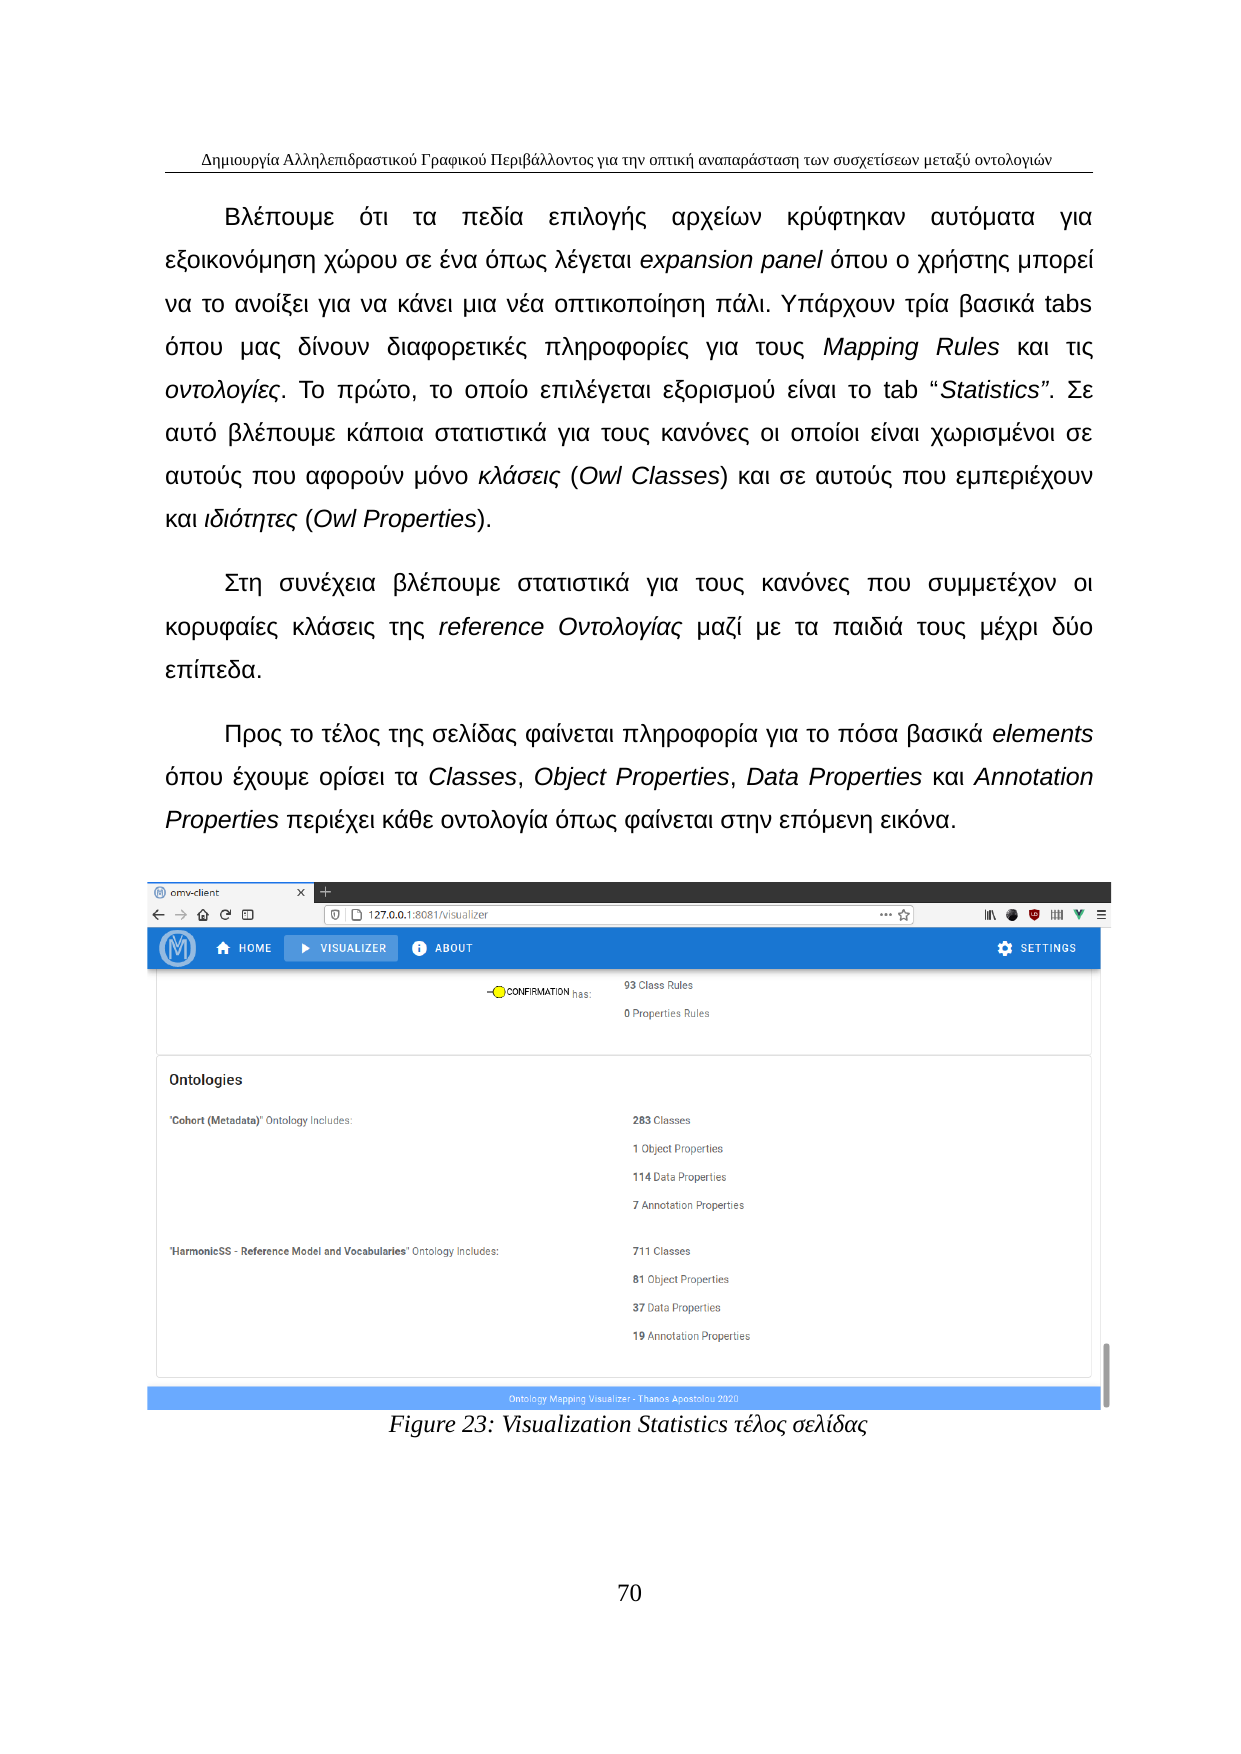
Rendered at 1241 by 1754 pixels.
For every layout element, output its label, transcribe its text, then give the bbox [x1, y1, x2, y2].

picture [147, 882, 1112, 1410]
text Βλέπουμε ότι τα πεδία επιλογής αρχείων κρύφτηκαν αυτόματα για εξοικονόμηση χώρου σε ένα όπως λέγεται expansion panel όπου ο χρήστης μπορεί να το ανοίξει για να κάνει μια νέα οπτικοποίηση πάλι. Υπάρχουν τρία βασικά tabs όπου μας δίνουν διαφορετικές πληροφορίες για τους Mapping Rules και τις οντολογίες. Το πρώτο, το οποίο επιλέγεται εξορισμού είναι το tab “Statistics”. Σε αυτό βλέπουμε κάποια στατιστικά για τους κανόνες οι οποίοι είναι χωρισμένοι σε αυτούς που αφορούν μόνο κλάσεις (Owl Classes) και σε αυτούς που εμπεριέχουν και ιδιότητες (Owl Properties). [165, 202, 1093, 533]
text Προς το τέλος της σελίδας φαίνεται πληροφορία για το πόσα βασικά elements όπου έχουμε ορίσει τα Classes, Object Properties, Data Properties και Annotation Properties περιέχει κάθε οντολογία όπως φαίνεται στην επόμενη εικόνα. [165, 719, 1093, 834]
text Στη συνέχεια βλέπουμε στατιστικά για τους κανόνες που συμμετέχον οι κορυφαίες κλάσεις της reference Οντολογίας μαζί με τα παιδιά τους μέχρι δύο επίπεδα. [165, 568, 1093, 683]
text Figure 23: Visualization Statistics τέλος σελίδας [206, 1410, 1052, 1438]
